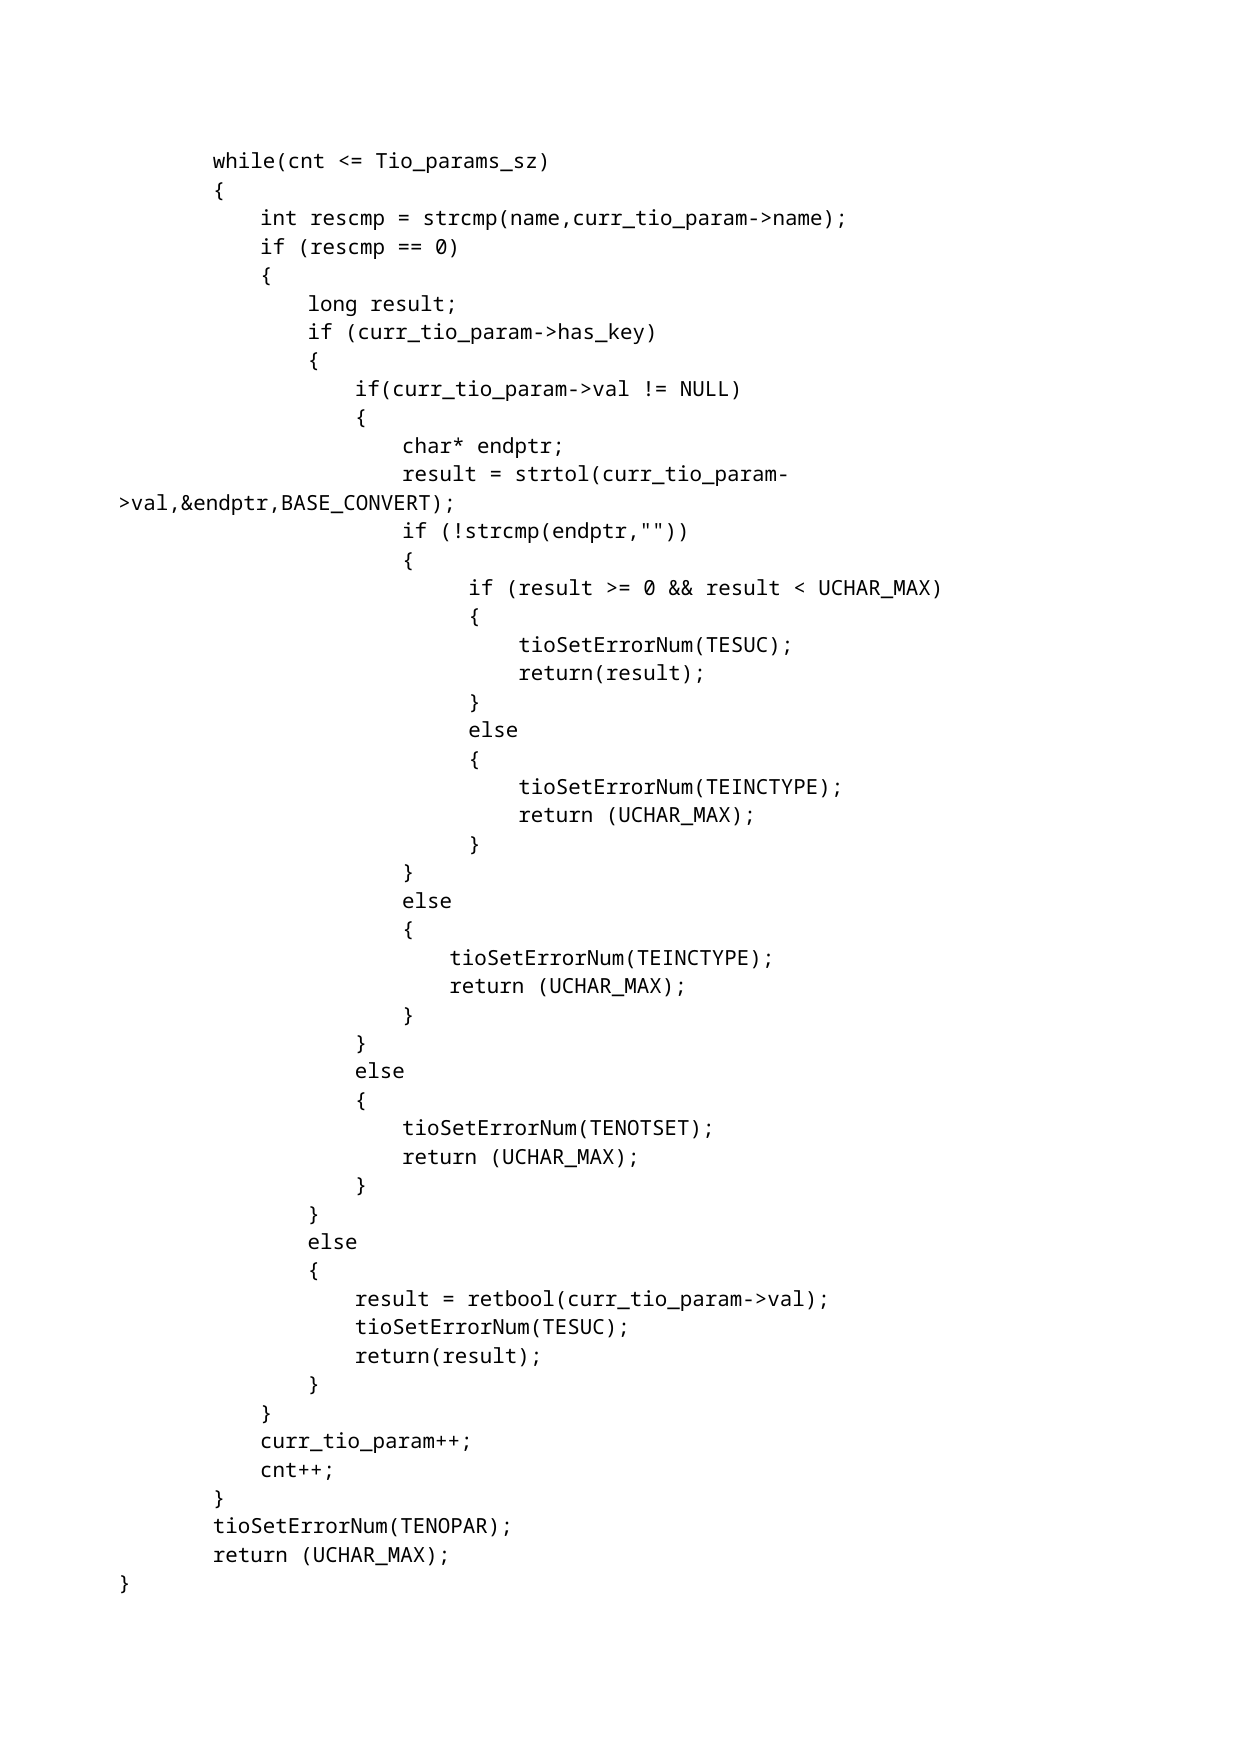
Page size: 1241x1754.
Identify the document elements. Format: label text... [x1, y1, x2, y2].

text else [118, 715, 1122, 744]
text curr_tio_param++; [118, 1426, 1122, 1455]
text } [118, 1199, 1122, 1227]
text { [118, 914, 1122, 943]
text if (result >= 0 && result < UCHAR_MAX) [118, 573, 1122, 602]
text } [118, 829, 1122, 857]
text return (UCHAR_MAX); [118, 971, 1122, 1000]
text { [118, 545, 1122, 573]
text } [118, 1028, 1122, 1057]
text } [118, 1483, 1122, 1512]
text char* endptr; [118, 431, 1122, 459]
text } [118, 1398, 1122, 1426]
text { [118, 402, 1122, 431]
text int rescmp = strcmp(name,curr_tio_param->name); [118, 203, 1122, 232]
text if (curr_tio_param->has_key) [118, 317, 1122, 346]
text return (UCHAR_MAX); [118, 1540, 1122, 1568]
text tioSetErrorNum(TEINCTYPE); [118, 943, 1122, 971]
text tioSetErrorNum(TENOPAR); [118, 1512, 1122, 1540]
text { [118, 260, 1122, 289]
text cnt++; [118, 1455, 1122, 1483]
text if (!strcmp(endptr,"")) [118, 516, 1122, 545]
text result = retbool(curr_tio_param->val); [118, 1284, 1122, 1312]
text else [118, 886, 1122, 914]
text if(curr_tio_param->val != NULL) [118, 374, 1122, 402]
text while(cnt <= Tio_params_sz) [118, 147, 1122, 175]
text } [118, 1369, 1122, 1398]
text return(result); [118, 658, 1122, 687]
text } [118, 1170, 1122, 1199]
text return(result); [118, 1341, 1122, 1369]
text { [118, 1085, 1122, 1113]
text } [118, 1568, 1122, 1597]
text else [118, 1227, 1122, 1256]
text } [118, 1000, 1122, 1028]
text result = strtol(curr_tio_param->val,&endptr,BASE_CONVERT); [118, 459, 1122, 516]
text } [118, 857, 1122, 886]
text { [118, 602, 1122, 630]
text if (rescmp == 0) [118, 232, 1122, 260]
text } [118, 687, 1122, 715]
text tioSetErrorNum(TENOTSET); [118, 1113, 1122, 1142]
text { [118, 1256, 1122, 1284]
text else [118, 1057, 1122, 1085]
text { [118, 346, 1122, 374]
text return (UCHAR_MAX); [118, 1142, 1122, 1170]
text tioSetErrorNum(TESUC); [118, 1312, 1122, 1341]
text return (UCHAR_MAX); [118, 801, 1122, 829]
text { [118, 744, 1122, 772]
text long result; [118, 289, 1122, 317]
text tioSetErrorNum(TESUC); [118, 630, 1122, 658]
text tioSetErrorNum(TEINCTYPE); [118, 772, 1122, 801]
text { [118, 175, 1122, 203]
